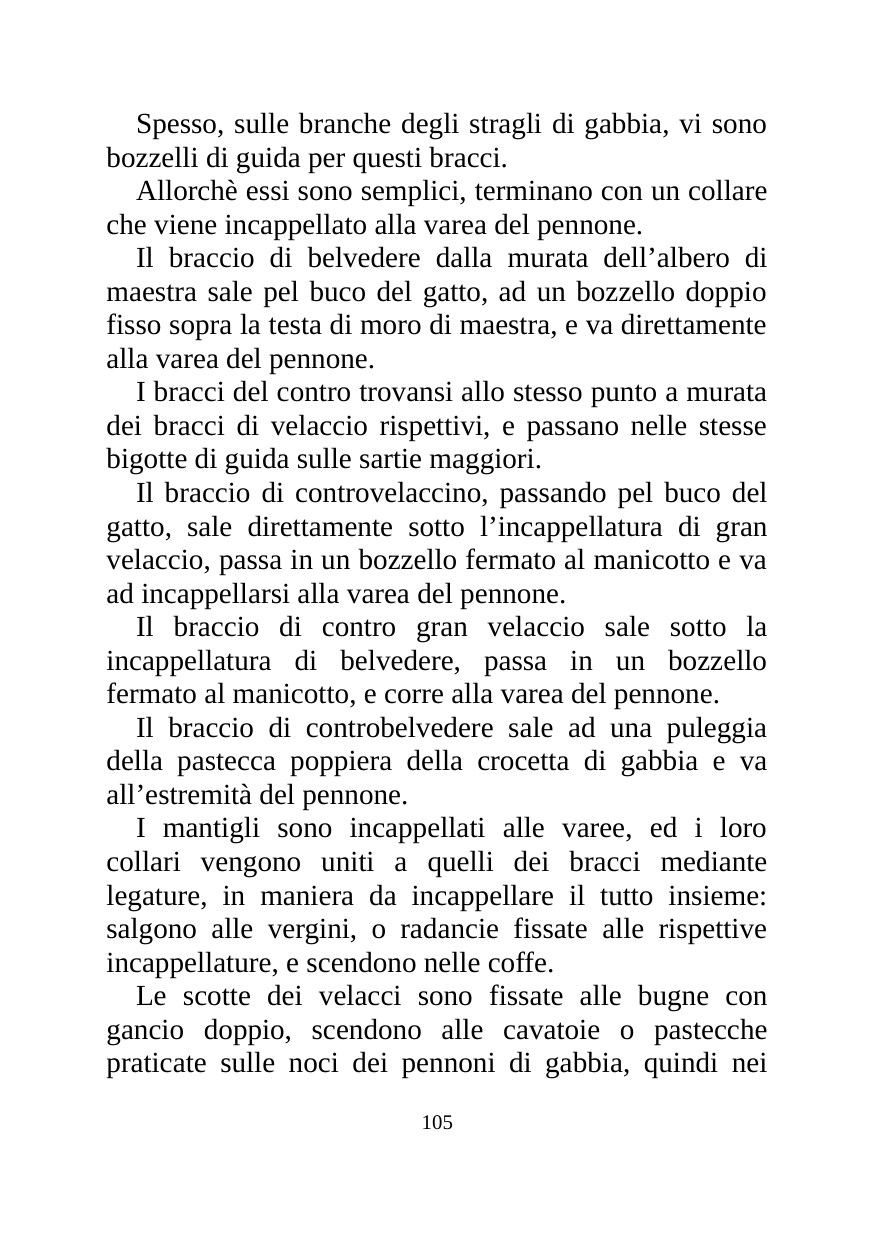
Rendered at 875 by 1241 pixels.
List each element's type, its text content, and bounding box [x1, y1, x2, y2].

text Il braccio di controvelaccino, passando pel buco del gatto, sale direttamente sotto l’incappellatura di gran velaccio, passa in un bozzello fermato al manicotto e va ad incappellarsi alla varea del pennone. [106, 475, 768, 609]
text Il braccio di controbelvedere sale ad una puleggia della pastecca poppiera della crocetta di gabbia e va all’estremità del pennone. [106, 710, 768, 811]
text I bracci del contro trovansi allo stesso punto a murata dei bracci di velaccio rispettivi, e passano nelle stesse bigotte di guida sulle sartie maggiori. [106, 374, 768, 475]
text Il braccio di belvedere dalla murata dell’albero di maestra sale pel buco del gatto, ad un bozzello doppio fisso sopra la testa di moro di maestra, e va direttamente alla varea del pennone. [106, 240, 768, 374]
text Allorchè essi sono semplici, terminano con un collare che viene incappellato alla varea del pennone. [106, 173, 768, 240]
text I mantigli sono incappellati alle varee, ed i loro collari vengono uniti a quelli dei bracci mediante legature, in maniera da incappellare il tutto insieme: salgono alle vergini, o radancie fissate alle rispettive incappellature, e scendono nelle coffe. [106, 811, 768, 978]
text Spesso, sulle branche degli stragli di gabbia, vi sono bozzelli di guida per questi bracci. [106, 106, 768, 173]
text Il braccio di contro gran velaccio sale sotto la incappellatura di belvedere, passa in un bozzello fermato al manicotto, e corre alla varea del pennone. [106, 609, 768, 710]
text Le scotte dei velacci sono fissate alle bugne con gancio doppio, scendono alle cavatoie o pastecche praticate sulle noci dei pennoni di gabbia, quindi nei [106, 978, 768, 1079]
